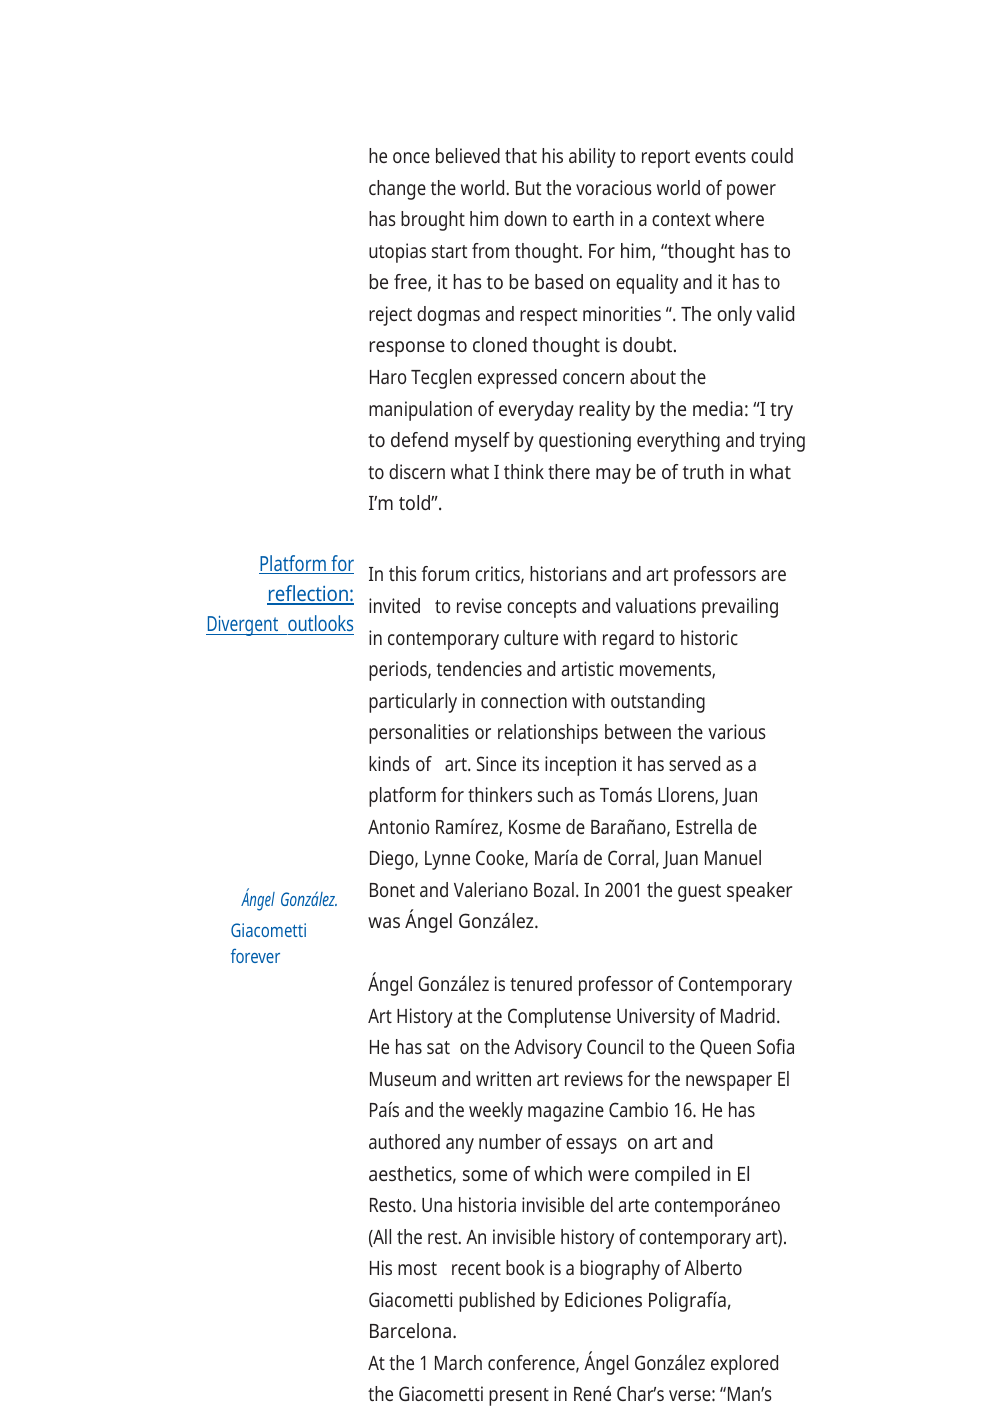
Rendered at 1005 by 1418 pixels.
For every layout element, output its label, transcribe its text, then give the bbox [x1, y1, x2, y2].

text Giacometti forever [230, 917, 354, 968]
text In this forum critics, historians and art professors are invited to revise concepts and valuations prevailing in contemporary culture with regard to historic periods, tendencies and artistic movements, particularly in connection with outstanding personalities or relationships between the various kinds of art. Since its inception it has served as a platform for thinkers such as Tomás Llorens, Juan Antonio Ramírez, Kosme de Barañano, Estrella de Diego, Lynne Cooke, María de Corral, Juan Manuel Bonet and Valeriano Bozal. In 2001 the guest speaker was Ángel González. [368, 561, 796, 935]
text Ángel González. [242, 886, 354, 912]
text Platform for reflection: Divergent outlooks [203, 549, 354, 638]
text At the 1 March conference, Ángel González explored the Giacometti present in René Char’s verse: “Man’s [368, 1349, 792, 1408]
text he once believed that his ability to report events could change the world. But the voracious world of power has brought him down to earth in a context where utopias start from thought. For him, “thought has to be free, it has to be based on equality and it has to reject dogmas and respect minorities “. The only valid response to cloned thought is doubt. [368, 142, 807, 359]
text Haro Tecglen expressed concern about the manipulation of everyday reality by the media: “I try to defend myself by questioning everything and trying to discern what I think there may be of truth in what I’m told”. [368, 363, 807, 517]
text Ángel González is tenured professor of Contemporary Art History at the Complutense University of Madrid. He has sat on the Advisory Council to the Queen Sofia Museum and written art reviews for the newspaper El País and the weekly magazine Cambio 16. He has authored any number of essays on art and aesthetics, some of which were compiled in El Resto. Una historia invisible del arte contemporáneo (All the rest. An invisible history of contemporary art). His most recent book is a biography of Alberto Giacometti published by Ediciones Poligrafía, Barcelona. [368, 970, 799, 1344]
